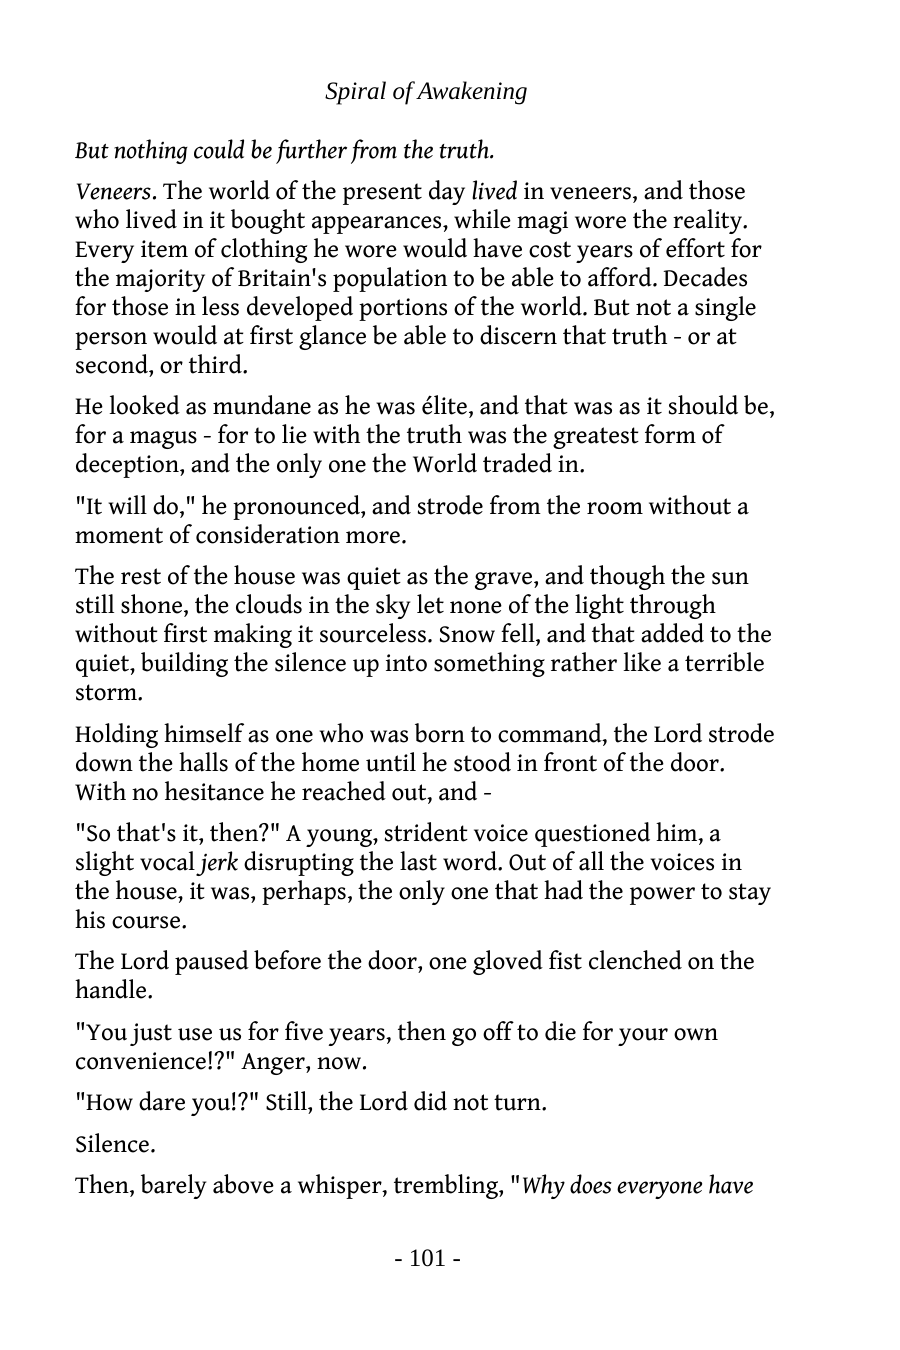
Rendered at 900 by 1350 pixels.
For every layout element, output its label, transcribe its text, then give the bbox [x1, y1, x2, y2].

text "It will do," he pronounced, and strode from the room without a moment of consideration more. [75, 492, 780, 550]
text "How dare you!?" Still, the Lord did not turn. [75, 1089, 780, 1118]
text The rest of the house was quiet as the grave, and though the sun still shone, the clouds in the sky let none of the light through without first making it sourceless. Snow fell, and that added to the quiet, building the silence up into something rather like a terrible storm. [75, 563, 780, 708]
text "You just use us for five years, then go off to die for your own convenience!?" Anger, now. [75, 1018, 780, 1076]
text Veneers. The world of the present day lived in veneers, and those who lived in it bought appearances, while magi wore the reality. Every item of clothing he wore would have cost years of effort for the majority of Britain's population to be able to afford. Decades for those in less developed portions of the world. But not a single person would at first glance be able to discern that truth - or at second, or third. [75, 178, 780, 381]
text Holding himself as one who was born to command, the Lord strode down the halls of the home until he stood in front of the door. With no hesitance he reached out, and - [75, 720, 780, 807]
text The Lord paused before the door, one gloved fist clenched on the handle. [75, 948, 780, 1006]
text But nothing could be further from the truth. [75, 136, 780, 165]
text "So that's it, then?" A young, strident voice questioned him, a slight vocal jerk disrupting the last word. Out of all the voices in the house, it was, perhaps, the only one that had the power to stay his course. [75, 819, 780, 935]
text Silence. [75, 1130, 780, 1159]
text Then, barely above a whisper, trembling, "Why does everyone have [75, 1172, 780, 1201]
text He looked as mundane as he was élite, and that was as it should be, for a magus - for to lie with the truth was the greatest form of deception, and the only one the World traded in. [75, 393, 780, 480]
